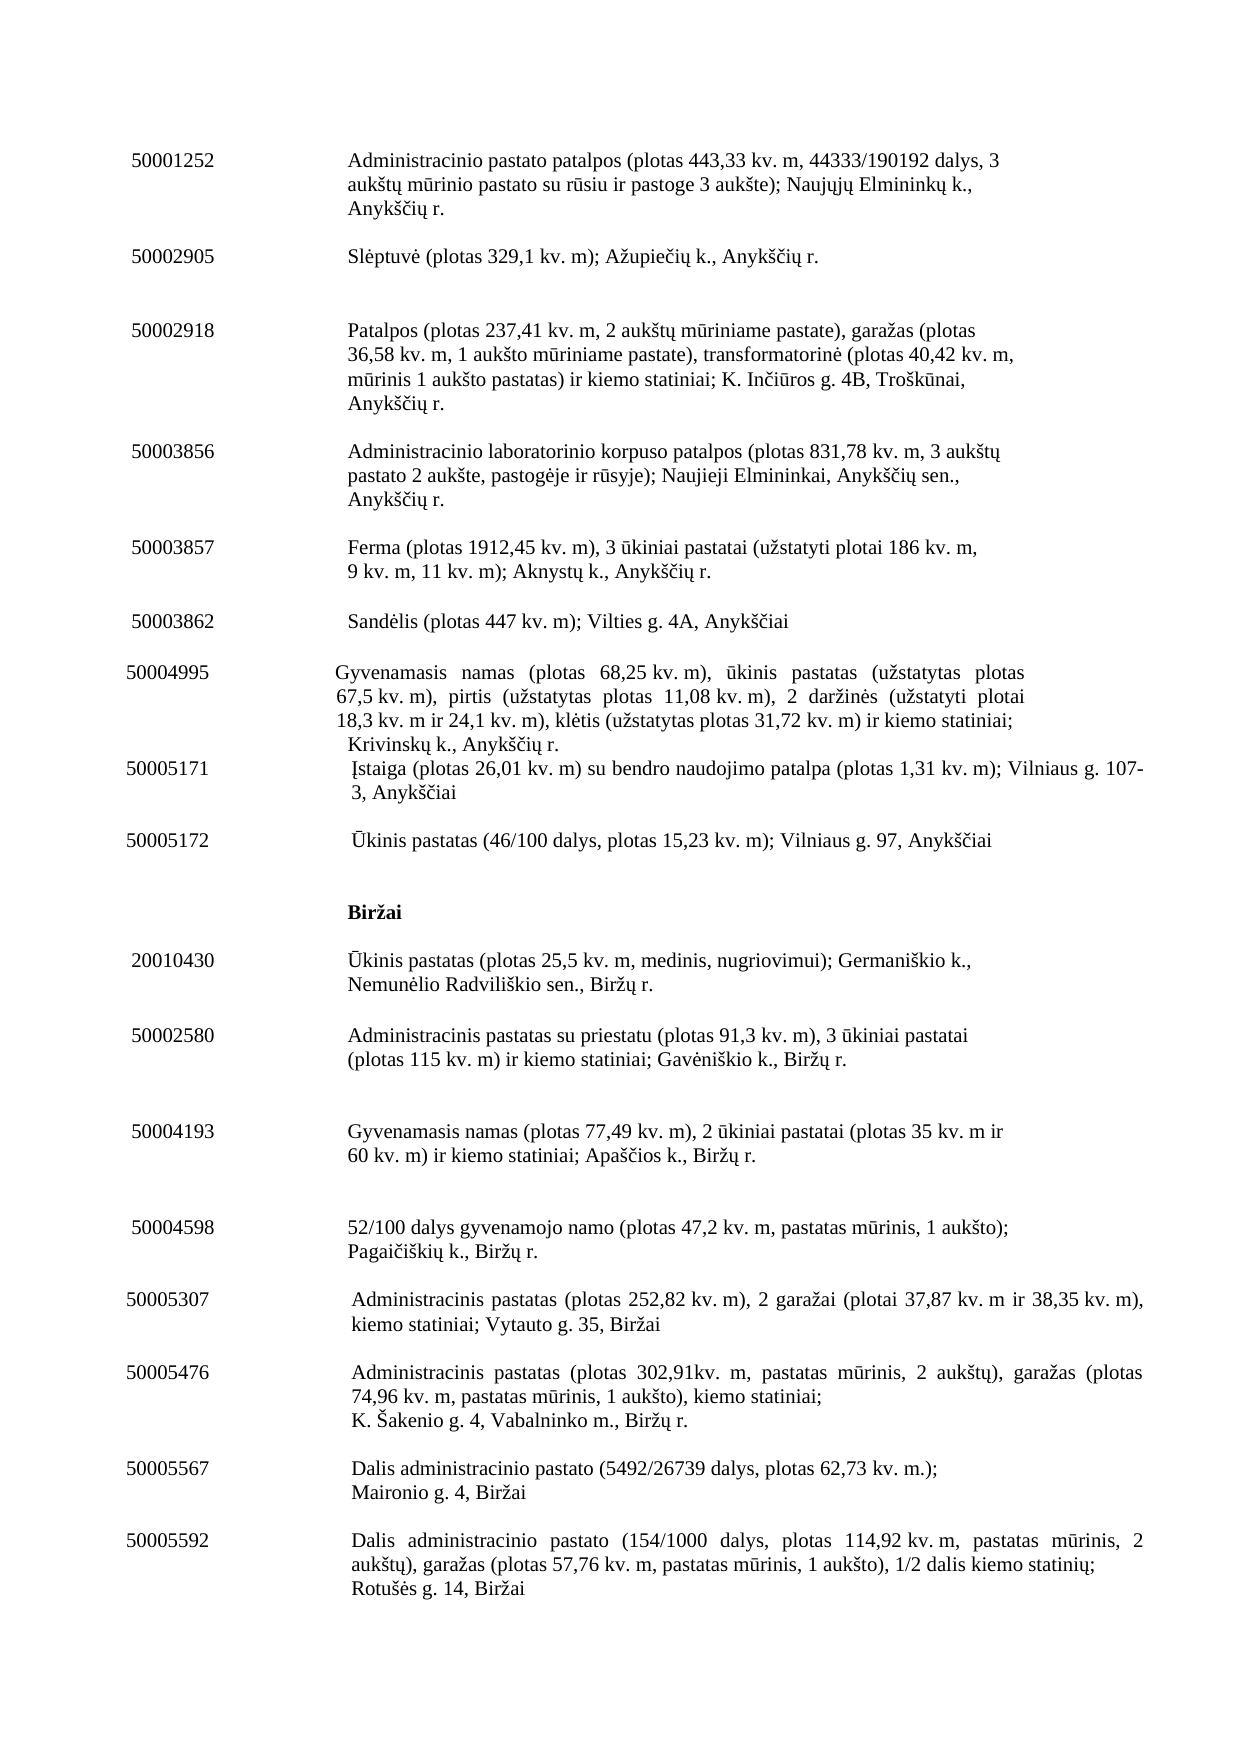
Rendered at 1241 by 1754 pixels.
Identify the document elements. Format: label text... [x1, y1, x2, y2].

table_cell [101, 511, 114, 535]
table_cell [1170, 1215, 1192, 1287]
table_cell [115, 1095, 1155, 1119]
table_cell [1148, 535, 1155, 585]
table_cell 50005567 [115, 1456, 336, 1528]
table_cell [1170, 924, 1192, 948]
table_cell [101, 1288, 114, 1359]
table_cell [1148, 318, 1155, 414]
table_cell [1155, 1023, 1163, 1095]
table_cell 50004995 [115, 660, 336, 756]
table_cell 50004598 [115, 1215, 336, 1287]
table_cell [101, 294, 114, 318]
table_cell 50003857 [115, 535, 336, 585]
table_cell [101, 244, 114, 294]
table_cell [1155, 900, 1163, 924]
table_cell [1170, 415, 1192, 439]
table_cell [1170, 1360, 1192, 1456]
table_cell [1155, 948, 1163, 999]
table_cell Administracinio laboratorinio korpuso patalpos (plotas 831,78 kv. m, 3 aukštų pastato 2 aukšte, pastogėje ir rūsyje); Naujieji Elmininkai, Anykščių sen., Anykščių r. [336, 439, 1037, 511]
table_cell [1163, 924, 1170, 948]
table_cell [1155, 415, 1163, 439]
table_cell [1163, 1288, 1170, 1359]
table_cell [1170, 1456, 1192, 1528]
table_cell [1155, 999, 1163, 1023]
table_cell [1193, 1528, 1211, 1624]
table_cell [1193, 244, 1211, 294]
table_cell [1163, 244, 1170, 294]
table_cell [1193, 220, 1211, 244]
table_cell [1148, 244, 1155, 294]
table_cell [1148, 660, 1155, 756]
table_cell 50005476 [115, 1360, 336, 1456]
table_cell [1037, 1023, 1148, 1095]
table_cell Gyvenamasis namas (plotas 77,49 kv. m), 2 ūkiniai pastatai (plotas 35 kv. m ir 60 kv. m) ir kiemo statiniai; Apaščios k., Biržų r. [336, 1119, 1037, 1191]
table_cell [1193, 1215, 1211, 1287]
table_cell 50001252 [115, 148, 336, 220]
table_cell [101, 1119, 114, 1191]
table_cell [101, 756, 114, 828]
table_cell [1193, 318, 1211, 414]
table_cell [1163, 415, 1170, 439]
table_cell [101, 1095, 114, 1119]
table_cell [1155, 756, 1163, 828]
table_cell [101, 999, 114, 1023]
table_cell [115, 511, 1155, 535]
table_cell [1155, 1095, 1163, 1119]
table_cell [101, 876, 114, 900]
table_cell [101, 439, 114, 511]
table_cell [1193, 439, 1211, 511]
table_cell [1163, 1095, 1170, 1119]
table_cell 50002905 [115, 244, 336, 294]
table_cell 52/100 dalys gyvenamojo namo (plotas 47,2 kv. m, pastatas mūrinis, 1 aukšto); Pagaičiškių k., Biržų r. [336, 1215, 1037, 1287]
table_cell [1193, 756, 1211, 828]
table_cell Ūkinis pastatas (46/100 dalys, plotas 15,23 kv. m); Vilniaus g. 97, Anykščiai [336, 828, 1155, 876]
table_cell 50005592 [115, 1528, 336, 1624]
table_cell 50002580 [115, 1023, 336, 1095]
table_cell 50003856 [115, 439, 336, 511]
table_cell [101, 535, 114, 585]
table_cell [1155, 828, 1163, 876]
table_cell Dalis administracinio pastato (5492/26739 dalys, plotas 62,73 kv. m.); Maironio g. 4, Biržai [336, 1456, 1155, 1528]
table_cell [1170, 535, 1192, 585]
table_cell [1037, 244, 1148, 294]
table_cell [1155, 511, 1163, 535]
table_cell [1148, 1215, 1155, 1287]
table_cell Administracinio pastato patalpos (plotas 443,33 kv. m, 44333/190192 dalys, 3 aukštų mūrinio pastato su rūsiu ir pastoge 3 aukšte); Naujųjų Elmininkų k., Anykščių r. [336, 148, 1037, 220]
table_cell [1163, 609, 1170, 659]
table_cell [1155, 660, 1163, 756]
table_cell [101, 1528, 114, 1624]
table_cell [1163, 1456, 1170, 1528]
table_cell [1155, 1528, 1163, 1624]
table_cell [1155, 1360, 1163, 1456]
table_cell 50003862 [115, 609, 336, 659]
table_cell [1148, 948, 1155, 999]
table_cell [1193, 948, 1211, 999]
table_cell [101, 609, 114, 659]
table_cell 50004193 [115, 1119, 336, 1191]
table_cell 50005171 [115, 756, 336, 828]
table_cell [1170, 1288, 1192, 1359]
table_cell [115, 415, 1155, 439]
table_cell [1170, 828, 1192, 876]
table_cell [101, 1023, 114, 1095]
table_cell [1170, 294, 1192, 318]
table_cell [1148, 439, 1155, 511]
table_cell [1163, 585, 1170, 609]
table_cell [1155, 924, 1163, 948]
table_cell [1170, 1023, 1192, 1095]
table_cell [1155, 876, 1163, 900]
table_cell [1163, 318, 1170, 414]
table_cell [1170, 999, 1192, 1023]
table_cell [115, 220, 1155, 244]
table_cell Sandėlis (plotas 447 kv. m); Vilties g. 4A, Anykščiai [336, 609, 1037, 659]
table_cell [1163, 220, 1170, 244]
table_cell [1037, 535, 1148, 585]
table_cell [1163, 294, 1170, 318]
table_cell [1155, 244, 1163, 294]
table_cell Biržai [336, 900, 1155, 924]
table_cell [1155, 439, 1163, 511]
table_cell [1193, 1288, 1211, 1359]
table_cell [1163, 900, 1170, 924]
table_cell [115, 924, 1155, 948]
table_cell [1170, 1119, 1192, 1191]
table_cell [1163, 1360, 1170, 1456]
table_cell [1148, 1119, 1155, 1191]
table_cell [1193, 1023, 1211, 1095]
table_cell [1193, 1119, 1211, 1191]
table_cell [1170, 876, 1192, 900]
table_cell [1163, 535, 1170, 585]
table_cell [1193, 585, 1211, 609]
table_cell [1163, 1119, 1170, 1191]
table_cell [101, 660, 114, 756]
table_cell [101, 585, 114, 609]
table_cell [1148, 1023, 1155, 1095]
table_cell [1170, 511, 1192, 535]
table_cell [1155, 1119, 1163, 1191]
table_cell [1163, 148, 1170, 220]
table_cell [1037, 609, 1148, 659]
table_cell [1193, 900, 1211, 924]
table_cell [1037, 660, 1148, 756]
table_cell [1193, 1095, 1211, 1119]
table_cell [1163, 756, 1170, 828]
table_cell 50005172 [115, 828, 336, 876]
table_cell [1170, 439, 1192, 511]
table_cell [101, 828, 114, 876]
table_cell [101, 1191, 114, 1215]
table_cell Administracinis pastatas (plotas 252,82 kv. m), 2 garažai (plotai 37,87 kv. m ir 38,35 kv. m), kiemo statiniai; Vytauto g. 35, Biržai [336, 1288, 1155, 1359]
table_cell [1163, 1191, 1170, 1215]
table_cell 20010430 [115, 948, 336, 999]
table_cell [1170, 948, 1192, 999]
table_cell [1170, 1095, 1192, 1119]
table_cell [1193, 1191, 1211, 1215]
table_cell Ferma (plotas 1912,45 kv. m), 3 ūkiniai pastatai (užstatyti plotai 186 kv. m, 9 kv. m, 11 kv. m); Aknystų k., Anykščių r. [336, 535, 1037, 585]
table_cell Administracinis pastatas su priestatu (plotas 91,3 kv. m), 3 ūkiniai pastatai (plotas 115 kv. m) ir kiemo statiniai; Gavėniškio k., Biržų r. [336, 1023, 1037, 1095]
table_cell Ūkinis pastatas (plotas 25,5 kv. m, medinis, nugriovimui); Germaniškio k., Nemunėlio Radviliškio sen., Biržų r. [336, 948, 1037, 999]
table_cell [101, 148, 114, 220]
table_cell [1170, 756, 1192, 828]
table_cell [101, 948, 114, 999]
table_cell [1037, 439, 1148, 511]
table_cell [101, 415, 114, 439]
table_cell [1193, 609, 1211, 659]
table_cell Įstaiga (plotas 26,01 kv. m) su bendro naudojimo patalpa (plotas 1,31 kv. m); Vilniaus g. 107-3, Anykščiai [336, 756, 1155, 828]
table_cell [1155, 1215, 1163, 1287]
table_cell [101, 1456, 114, 1528]
table_cell Gyvenamasis namas (plotas 68,25 kv. m), ūkinis pastatas (užstatytas plotas 67,5 kv. m), pirtis (užstatytas plotas 11,08 kv. m), 2 daržinės (užstatyti plotai 18,3 kv. m ir 24,1 kv. m), klėtis (užstatytas plotas 31,72 kv. m) ir kiemo statiniai; Krivinskų k., Anykščių r. [336, 660, 1037, 756]
table_cell [1193, 828, 1211, 876]
table_cell [1170, 1191, 1192, 1215]
table_cell [1163, 1528, 1170, 1624]
table_cell [1148, 148, 1155, 220]
table_cell [1037, 148, 1148, 220]
table_cell [1163, 999, 1170, 1023]
table_cell [1155, 318, 1163, 414]
table_cell [1193, 660, 1211, 756]
table_cell [1148, 609, 1155, 659]
table_cell [1193, 924, 1211, 948]
table_cell [1193, 876, 1211, 900]
table_cell [1170, 148, 1192, 220]
table_cell [1170, 1528, 1192, 1624]
table_cell [1193, 415, 1211, 439]
table_cell [101, 1215, 114, 1287]
table_cell [1193, 294, 1211, 318]
table_cell [1037, 948, 1148, 999]
table_cell [1193, 1456, 1211, 1528]
table_cell [1155, 585, 1163, 609]
table_cell [1170, 585, 1192, 609]
table_cell [1163, 1023, 1170, 1095]
table_cell [1193, 535, 1211, 585]
table_cell [1155, 294, 1163, 318]
table_cell [101, 900, 114, 924]
table_cell [115, 900, 336, 924]
table_cell [115, 585, 1155, 609]
table_cell [1155, 148, 1163, 220]
table_cell [1193, 999, 1211, 1023]
table_cell Administracinis pastatas (plotas 302,91kv. m, pastatas mūrinis, 2 aukštų), garažas (plotas 74,96 kv. m, pastatas mūrinis, 1 aukšto), kiemo statiniai; K. Šakenio g. 4, Vabalninko m., Biržų r. [336, 1360, 1155, 1456]
table_cell [1163, 439, 1170, 511]
table_cell [1163, 1215, 1170, 1287]
table_cell [1037, 1119, 1148, 1191]
table_cell [1170, 318, 1192, 414]
table_cell [1163, 660, 1170, 756]
table_cell Patalpos (plotas 237,41 kv. m, 2 aukštų mūriniame pastate), garažas (plotas 36,58 kv. m, 1 aukšto mūriniame pastate), transformatorinė (plotas 40,42 kv. m, mūrinis 1 aukšto pastatas) ir kiemo statiniai; K. Inčiūros g. 4B, Troškūnai, Anykščių r. [336, 318, 1037, 414]
table_cell [1163, 948, 1170, 999]
table_cell [101, 318, 114, 414]
table_cell [1155, 1456, 1163, 1528]
table_cell [1170, 609, 1192, 659]
table_cell [1193, 1360, 1211, 1456]
table_cell [1170, 900, 1192, 924]
table_cell [101, 1360, 114, 1456]
table_cell [115, 1191, 1155, 1215]
table_cell [1193, 148, 1211, 220]
table_cell [115, 876, 1155, 900]
table_cell 50002918 [115, 318, 336, 414]
table_cell Dalis administracinio pastato (154/1000 dalys, plotas 114,92 kv. m, pastatas mūrinis, 2 aukštų), garažas (plotas 57,76 kv. m, pastatas mūrinis, 1 aukšto), 1/2 dalis kiemo statinių; Rotušės g. 14, Biržai [336, 1528, 1155, 1624]
table_cell [1155, 1191, 1163, 1215]
table_cell [1155, 1288, 1163, 1359]
table_cell Slėptuvė (plotas 329,1 kv. m); Ažupiečių k., Anykščių r. [336, 244, 1037, 294]
table_cell [1155, 220, 1163, 244]
table_cell [1155, 609, 1163, 659]
table_cell [101, 220, 114, 244]
table_cell [1163, 828, 1170, 876]
table_cell [101, 924, 114, 948]
table_cell [1193, 511, 1211, 535]
table_cell [1155, 535, 1163, 585]
table_cell [1163, 876, 1170, 900]
table_cell [115, 999, 1155, 1023]
table_cell [1170, 244, 1192, 294]
table_cell [1037, 318, 1148, 414]
table_cell [1170, 220, 1192, 244]
table_cell [115, 294, 1155, 318]
table_cell [1170, 660, 1192, 756]
table_cell 50005307 [115, 1288, 336, 1359]
table_cell [1163, 511, 1170, 535]
table_cell [1037, 1215, 1148, 1287]
